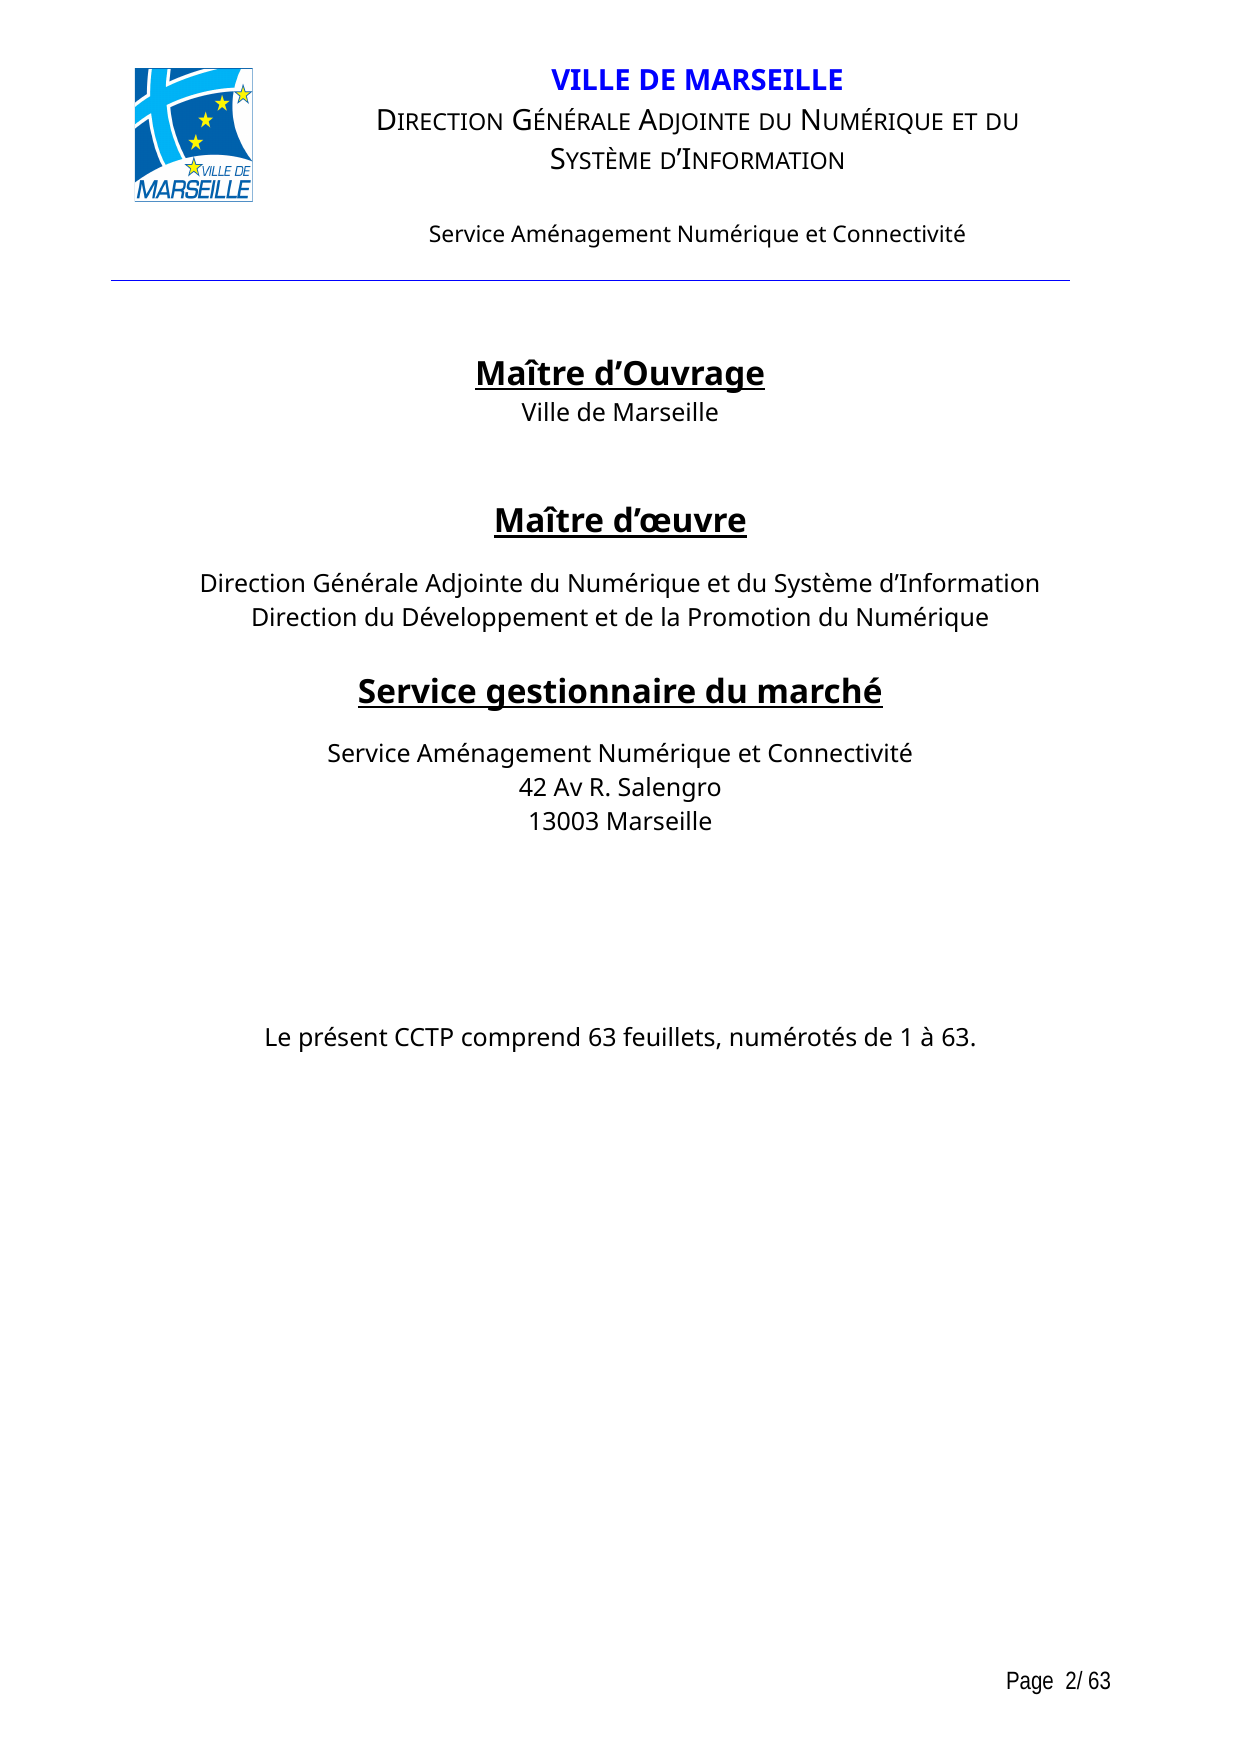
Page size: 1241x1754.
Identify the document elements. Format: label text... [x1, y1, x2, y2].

text Service Aménagement Numérique et Connectivité [118, 736, 1122, 769]
picture [134, 68, 253, 202]
text Le présent CCTP comprend 52 feuillets, numérotés de 1 à 52. [118, 1019, 1122, 1053]
picture [166, 68, 216, 86]
text Maître d’Ouvrage [118, 349, 1122, 395]
picture [134, 68, 151, 106]
text 42 Av R. Salengro [118, 769, 1122, 804]
text Maître d’œuvre [118, 497, 1122, 542]
text Direction Générale Adjointe du Numérique et du Système d’Information [118, 565, 1122, 599]
text 13003 Marseille [118, 804, 1122, 838]
text Direction du Développement et de la Promotion du Numérique [118, 599, 1122, 633]
text Ville de Marseille [118, 395, 1122, 429]
text Service gestionnaire du marché [118, 667, 1122, 713]
